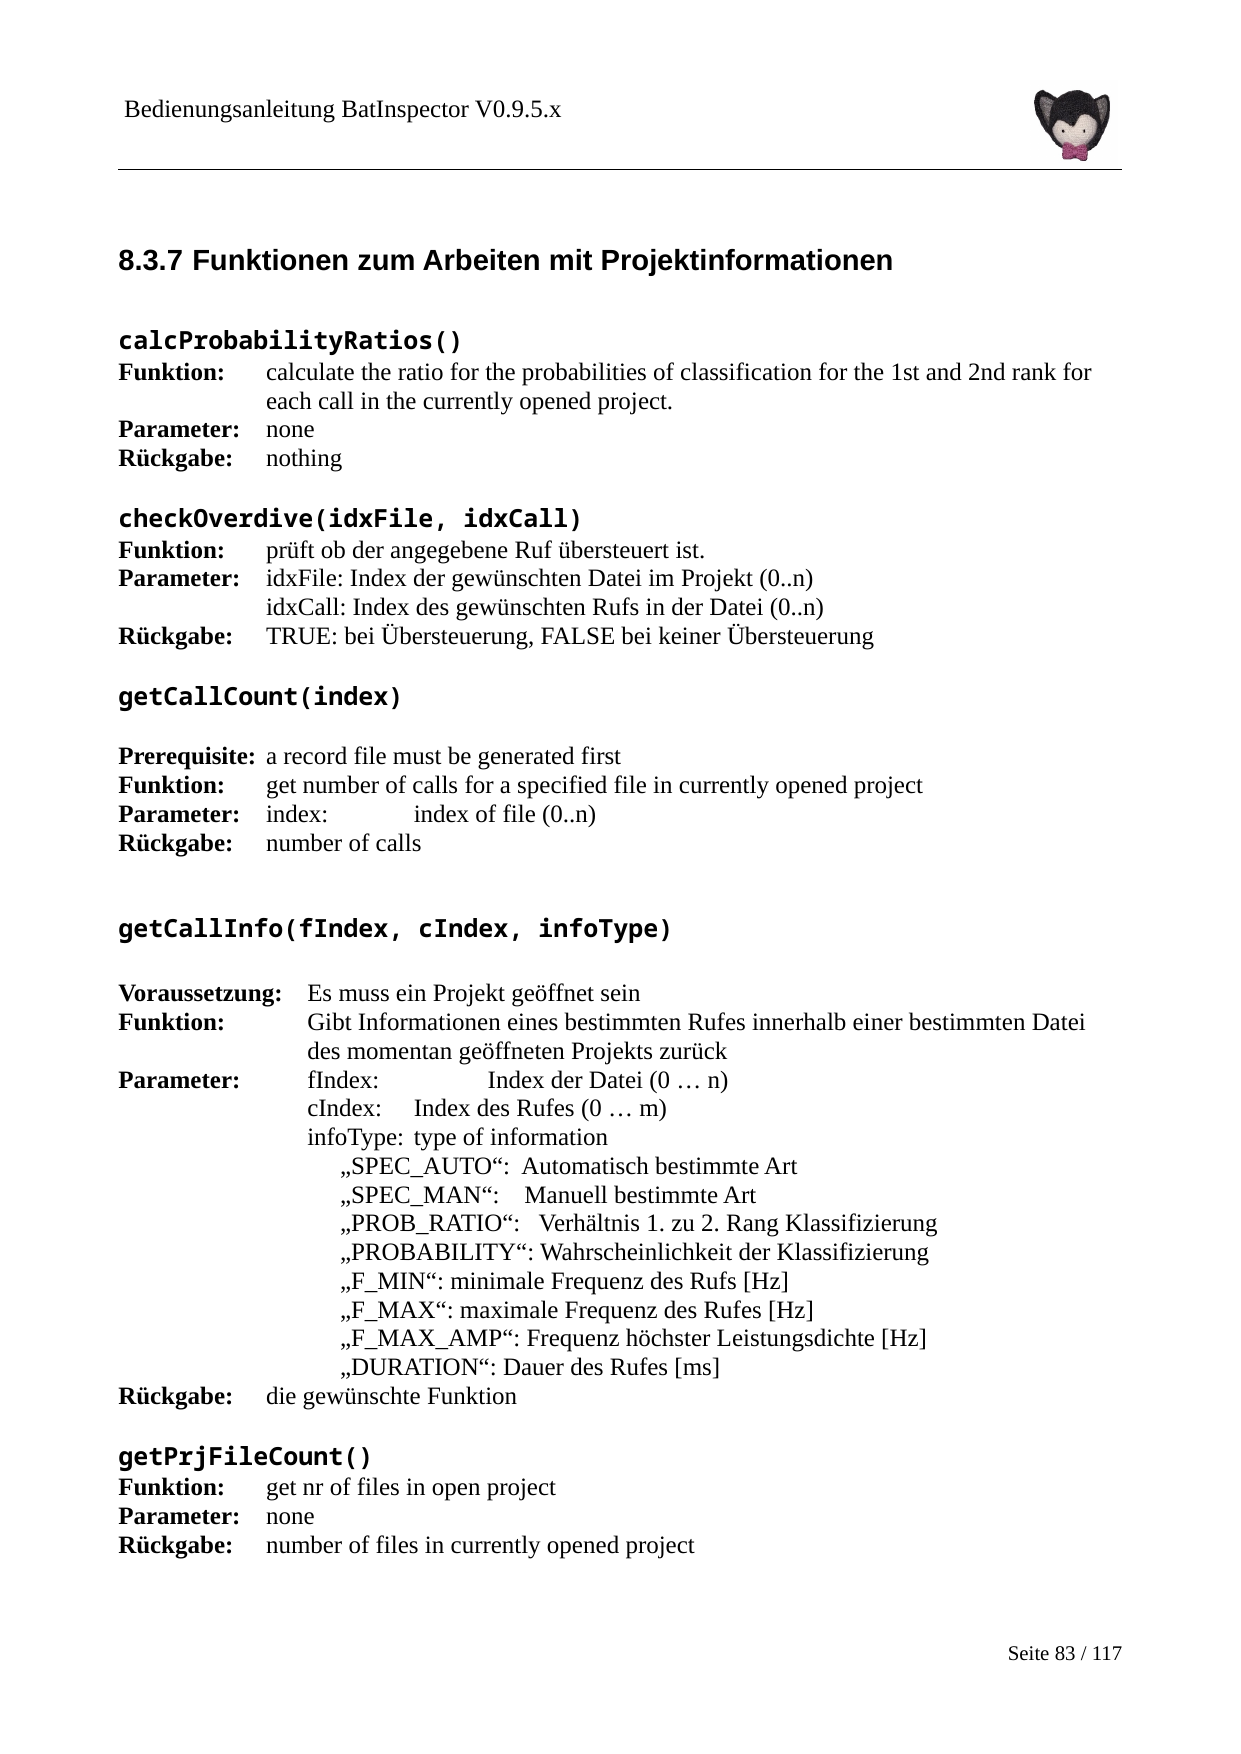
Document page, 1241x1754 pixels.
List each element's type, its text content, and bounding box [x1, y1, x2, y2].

text getPrjFileCount() [118, 1438, 1122, 1472]
text Funktion: prüft ob der angegebene Ruf übersteuert ist. [118, 535, 1122, 563]
text Parameter: none Rückgabe: number of files in currently opened project [118, 1501, 1122, 1559]
text checkOverdive(idxFile, idxCall) [118, 501, 1122, 535]
subtitle Funktionen zum Arbeiten mit Projektinformationen [118, 243, 1122, 276]
text Parameter: idxFile: Index der gewünschten Datei im Projekt (0..n) idxCall: Index des gewünschten Rufs in der Datei (0..n) Rückgabe: TRUE: bei Übersteuerung, FALSE bei keiner Übersteuerung [118, 563, 1122, 650]
text Prerequisite: a record file must be generated first [118, 741, 1122, 770]
text Voraussetzung: Es muss ein Projekt geöffnet sein [118, 978, 1122, 1007]
text getCallCount(index) [118, 678, 1122, 713]
text Rückgabe: number of calls [118, 828, 1122, 856]
text Funktion: get nr of files in open project [118, 1472, 1122, 1501]
text Parameter: none Rückgabe: nothing [118, 414, 1122, 472]
text Funktion: get number of calls for a specified file in currently opened project [118, 770, 1122, 799]
text getCallInfo(fIndex, cIndex, infoType) [118, 910, 1122, 944]
text calcProbabilityRatios() [118, 323, 1122, 357]
text Parameter: index: index of file (0..n) [118, 799, 1122, 828]
text Funktion: calculate the ratio for the probabilities of classification for the 1st and 2nd rank for each call in the currently opened project. [118, 357, 1122, 414]
text Rückgabe: die gewünschte Funktion [118, 1381, 1122, 1410]
text Funktion: Gibt Informationen eines bestimmten Rufes innerhalb einer bestimmten Datei des momentan geöffneten Projekts zurück [118, 1007, 1122, 1065]
picture [1030, 80, 1119, 169]
text Parameter: fIndex: Index der Datei (0 … n) cIndex: Index des Rufes (0 … m) infoType: type of information „SPEC_AUTO“: Automatisch bestimmte Art „SPEC_MAN“: Manuell bestimmte Art „PROB_RATIO“: Verhältnis 1. zu 2. Rang Klassifizierung „PROBABILITY“: Wahrscheinlichkeit der Klassifizierung „F_MIN“: minimale Frequenz des Rufs [Hz] „F_MAX“: maximale Frequenz des Rufes [Hz] „F_MAX_AMP“: Frequenz höchster Leistungsdichte [Hz] „DURATION“: Dauer des Rufes [ms] [118, 1065, 1122, 1381]
